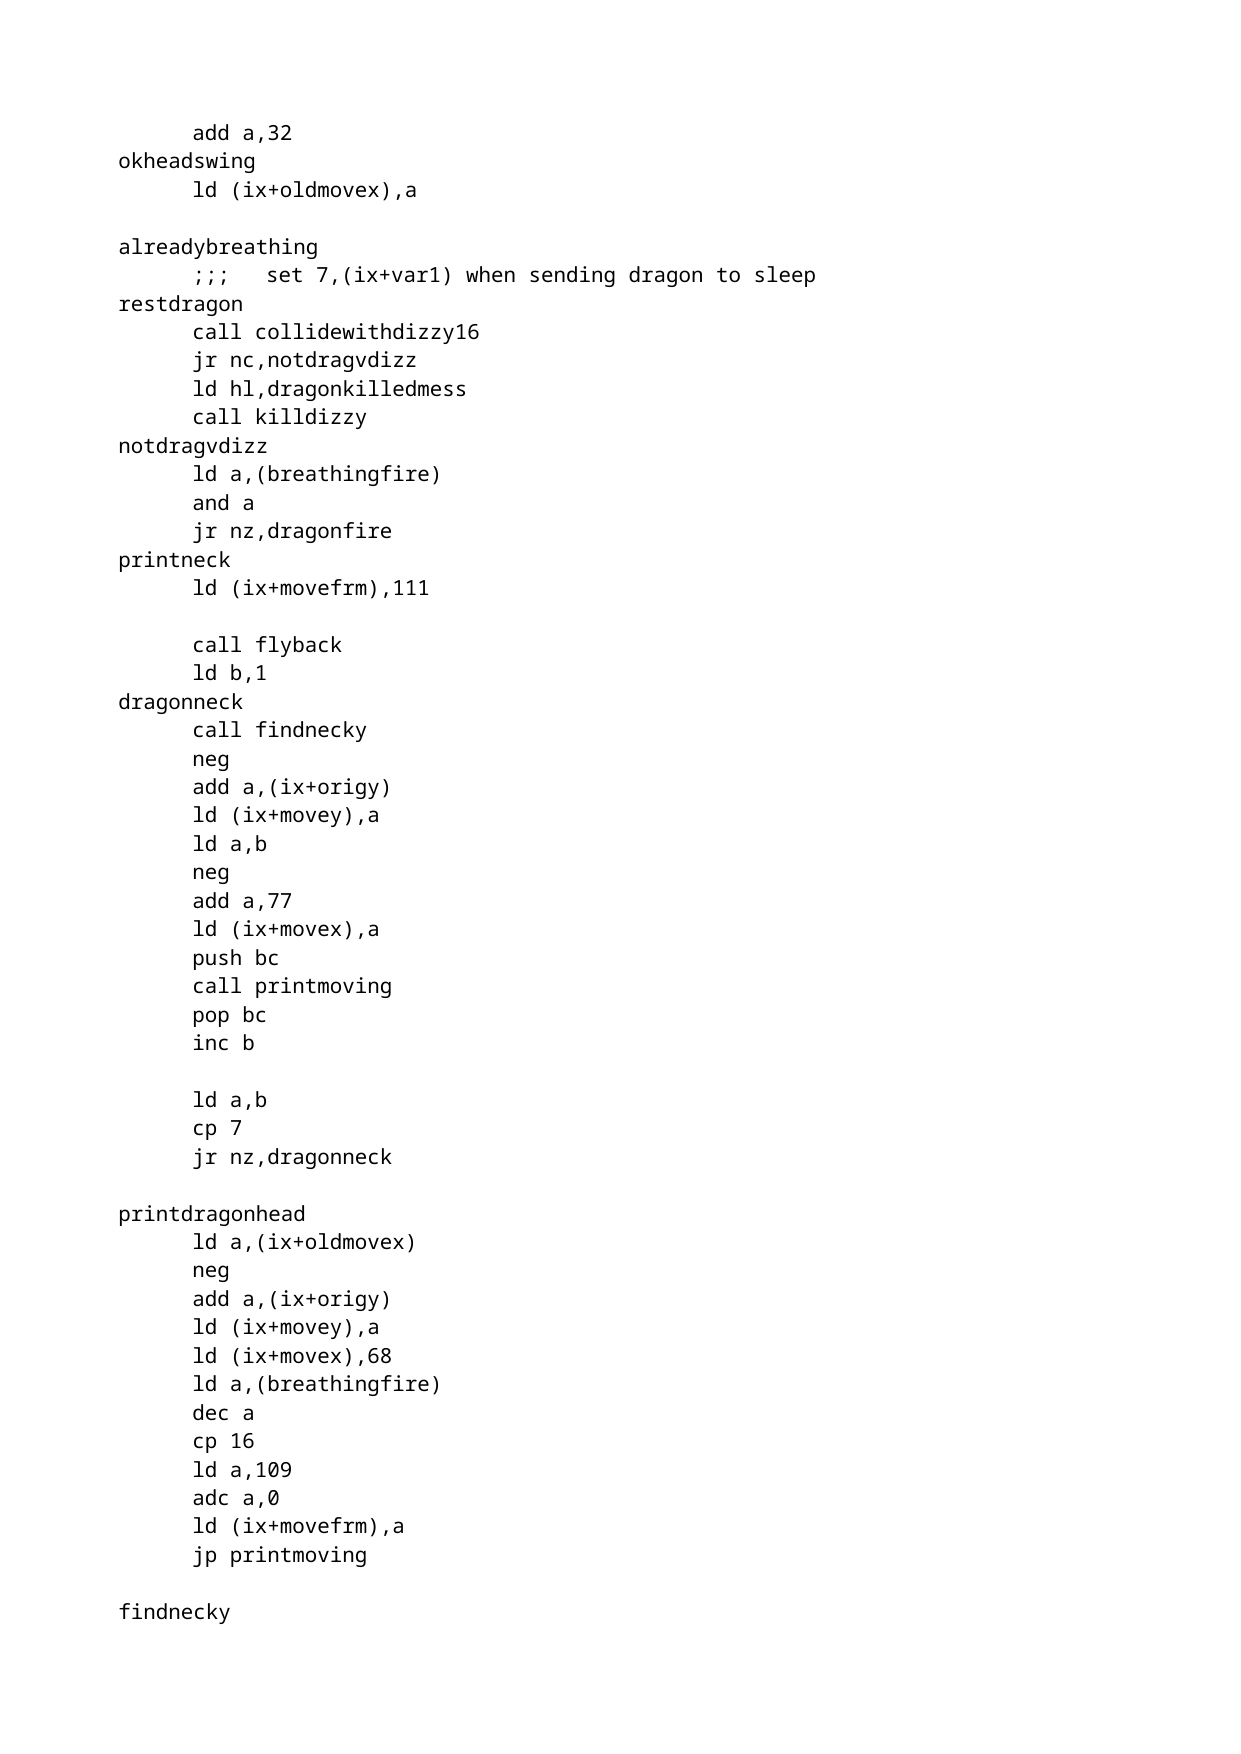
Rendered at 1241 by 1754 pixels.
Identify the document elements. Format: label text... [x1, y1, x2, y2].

text ld a,(breathingfire) [118, 459, 1122, 488]
text ld a,(breathingfire) [118, 1369, 1122, 1398]
text ld (ix+movey),a [118, 801, 1122, 829]
text add a,(ix+origy) [118, 1284, 1122, 1312]
text ld a,109 [118, 1455, 1122, 1483]
text neg [118, 857, 1122, 886]
text ld (ix+movefrm),a [118, 1512, 1122, 1540]
text call printmoving [118, 971, 1122, 1000]
text jp printmoving [118, 1540, 1122, 1568]
text okheadswing [118, 147, 1122, 175]
text findnecky [118, 1597, 1122, 1625]
text ld a,(ix+oldmovex) [118, 1227, 1122, 1256]
text call findnecky [118, 715, 1122, 744]
text call flyback [118, 630, 1122, 658]
text ld (ix+movex),68 [118, 1341, 1122, 1369]
text neg [118, 744, 1122, 772]
text dragonneck [118, 687, 1122, 715]
text ld (ix+movey),a [118, 1312, 1122, 1341]
text notdragvdizz [118, 431, 1122, 459]
text ld a,b [118, 829, 1122, 857]
text printneck [118, 545, 1122, 573]
text restdragon [118, 289, 1122, 317]
text add a,32 [118, 118, 1122, 147]
text jr nz,dragonneck [118, 1142, 1122, 1170]
text and a [118, 488, 1122, 516]
text pop bc [118, 1000, 1122, 1028]
text inc b [118, 1028, 1122, 1057]
text ld (ix+movefrm),111 [118, 573, 1122, 602]
text call collidewithdizzy16 [118, 317, 1122, 346]
text ld (ix+movex),a [118, 914, 1122, 943]
text call killdizzy [118, 402, 1122, 431]
text push bc [118, 943, 1122, 971]
text jr nz,dragonfire [118, 516, 1122, 545]
text printdragonhead [118, 1199, 1122, 1227]
text adc a,0 [118, 1483, 1122, 1512]
text ld hl,dragonkilledmess [118, 374, 1122, 402]
text ld a,b [118, 1085, 1122, 1113]
text alreadybreathing [118, 232, 1122, 260]
text dec a [118, 1398, 1122, 1426]
text jr nc,notdragvdizz [118, 346, 1122, 374]
text neg [118, 1256, 1122, 1284]
text cp 7 [118, 1113, 1122, 1142]
text add a,77 [118, 886, 1122, 914]
text ;;; set 7,(ix+var1) when sending dragon to sleep [118, 260, 1122, 289]
text ld b,1 [118, 658, 1122, 687]
text ld (ix+oldmovex),a [118, 175, 1122, 203]
text add a,(ix+origy) [118, 772, 1122, 801]
text cp 16 [118, 1426, 1122, 1455]
